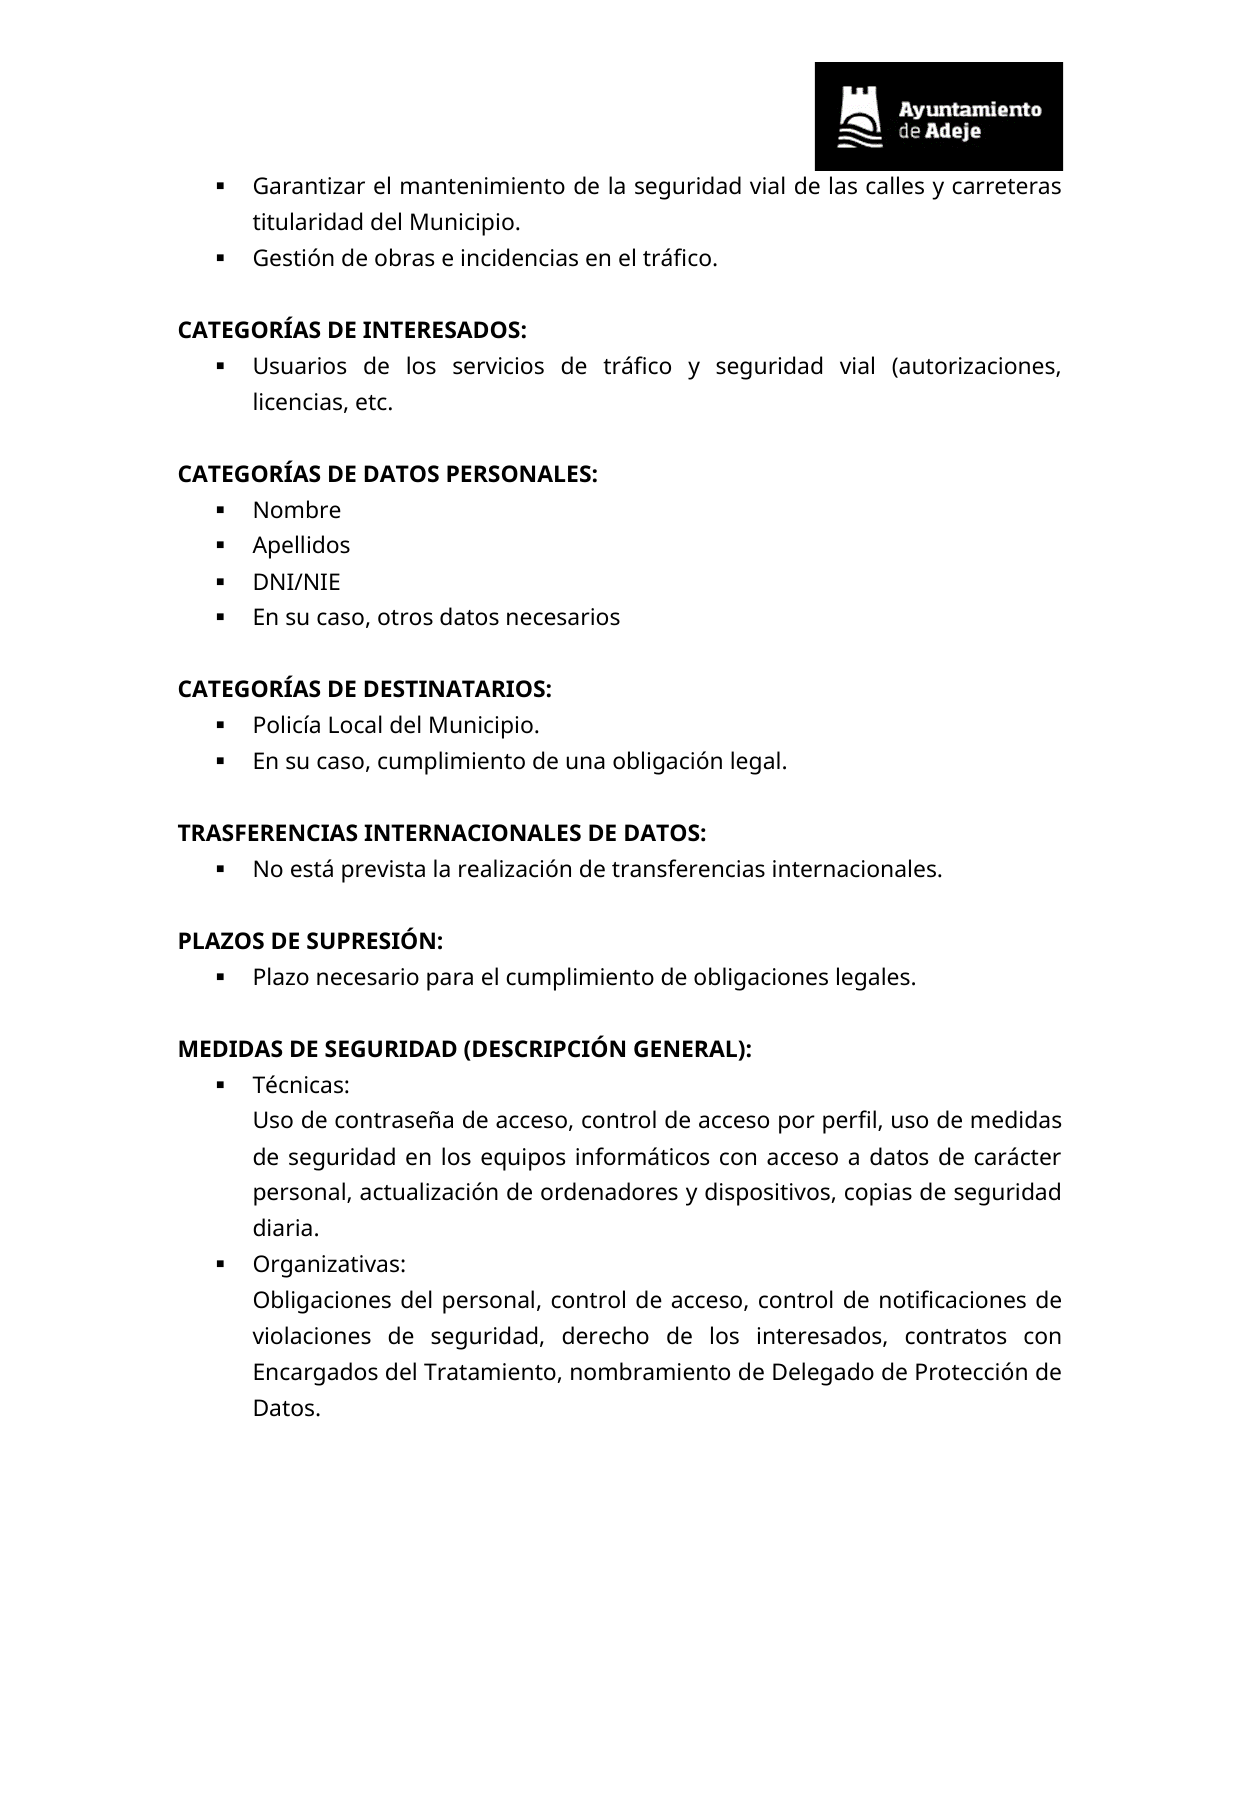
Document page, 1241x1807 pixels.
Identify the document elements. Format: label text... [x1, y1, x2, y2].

text CATEGORÍAS DE DESTINATARIOS: [177, 673, 1063, 704]
list Usuarios de los servicios de tráfico y seguridad vial (autorizaciones, licencias, etc. [215, 350, 1063, 417]
list Obligaciones del personal, control de acceso, control de notificaciones de violaciones de seguridad, derecho de los interesados, contratos con Encargados del Tratamiento, nombramiento de Delegado de Protección de Datos. [252, 1284, 1063, 1423]
list Organizativas: [215, 1248, 1063, 1279]
list DNI/NIE [215, 565, 1063, 597]
list Nombre [215, 493, 1063, 525]
list Uso de contraseña de acceso, control de acceso por perfil, uso de medidas de seguridad en los equipos informáticos con acceso a datos de carácter personal, actualización de ordenadores y dispositivos, copias de seguridad diaria. [252, 1104, 1063, 1243]
text CATEGORÍAS DE DATOS PERSONALES: [177, 458, 1063, 489]
list Gestión de obras e incidencias en el tráfico. [215, 242, 1063, 273]
list En su caso, cumplimiento de una obligación legal. [215, 745, 1063, 776]
list Plazo necesario para el cumplimiento de obligaciones legales. [215, 961, 1063, 992]
list Apellidos [215, 529, 1063, 561]
list En su caso, otros datos necesarios [215, 601, 1063, 633]
list Garantizar el mantenimiento de la seguridad vial de las calles y carreteras titularidad del Municipio. [215, 170, 1063, 237]
text PLAZOS DE SUPRESIÓN: [177, 925, 1063, 956]
list Técnicas: [215, 1068, 1063, 1100]
text MEDIDAS DE SEGURIDAD (DESCRIPCIÓN GENERAL): [177, 1033, 1063, 1064]
text CATEGORÍAS DE INTERESADOS: [177, 314, 1063, 345]
list No está prevista la realización de transferencias internacionales. [215, 853, 1063, 884]
text TRASFERENCIAS INTERNACIONALES DE DATOS: [177, 817, 1063, 848]
list Policía Local del Municipio. [215, 709, 1063, 740]
